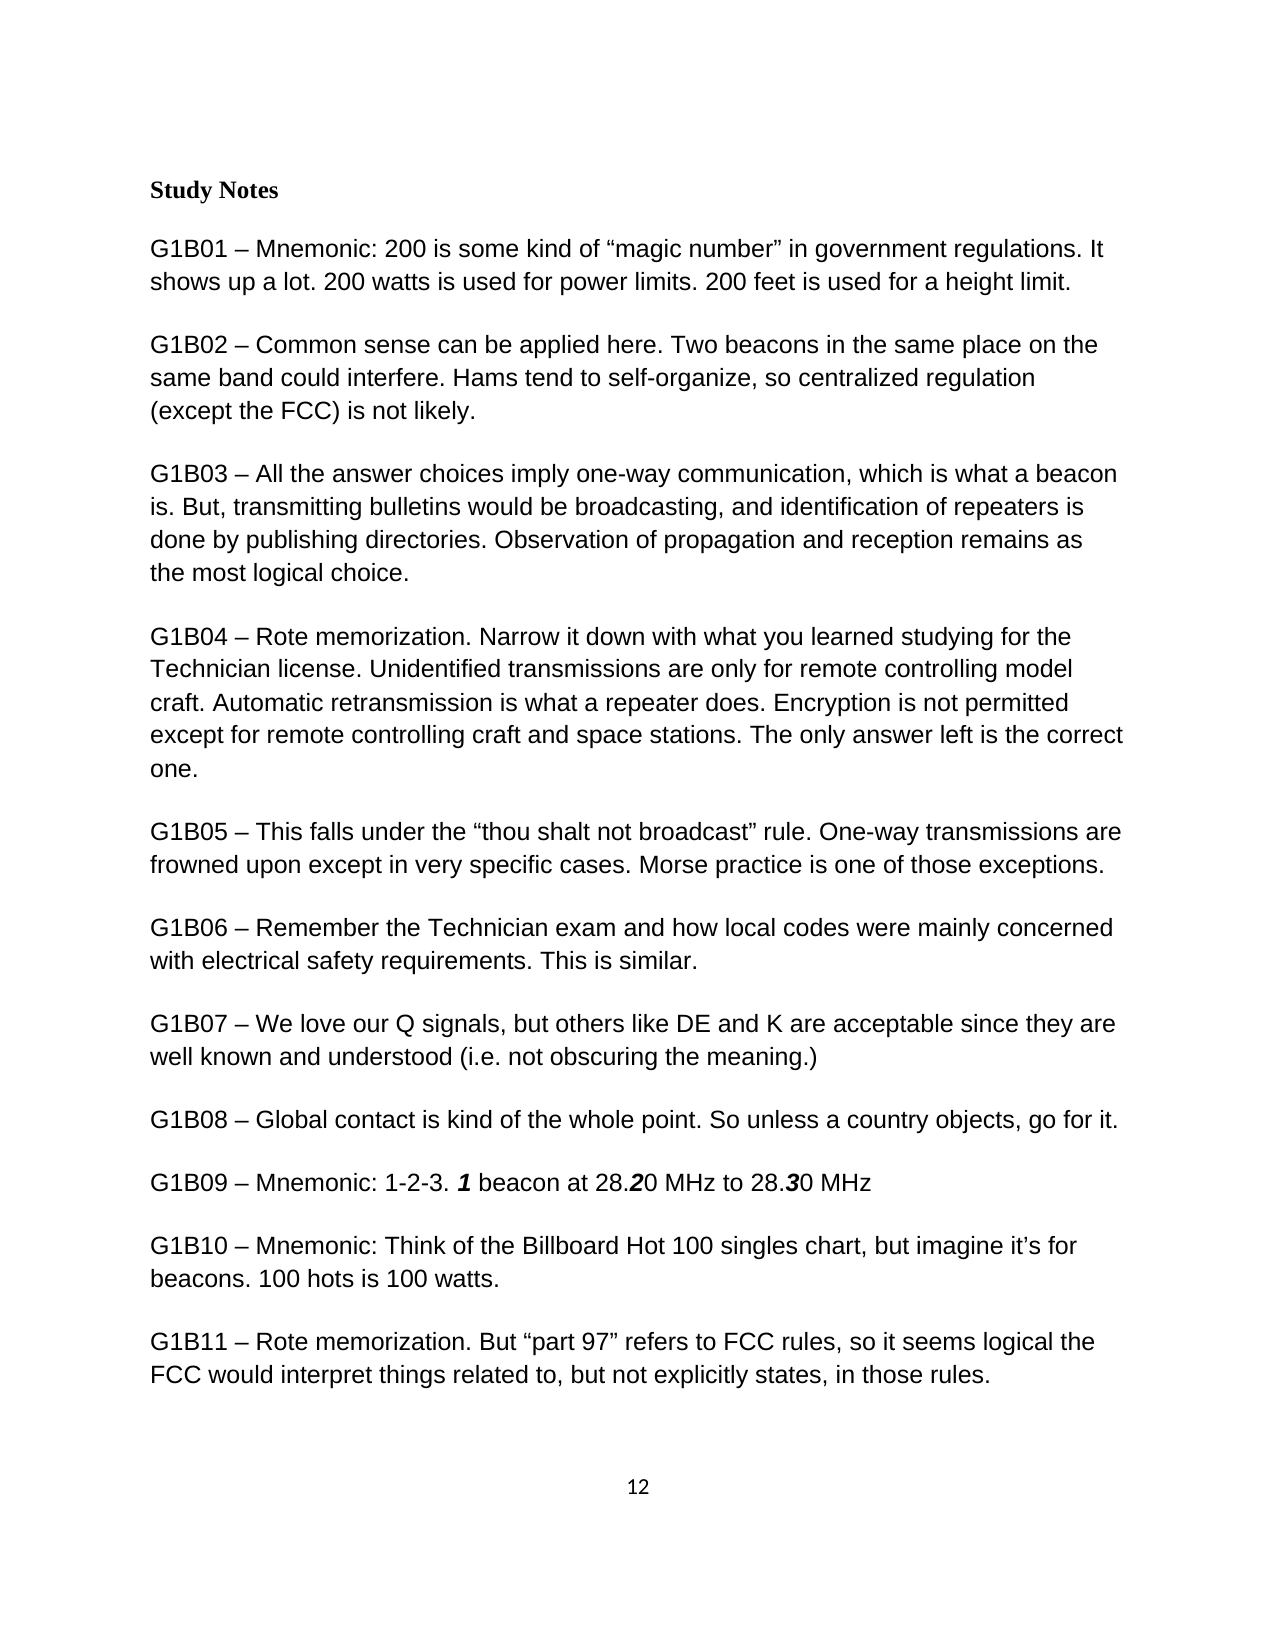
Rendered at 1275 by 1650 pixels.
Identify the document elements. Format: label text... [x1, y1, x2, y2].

subtitle Study Notes [150, 176, 1125, 204]
text G1B05 – This falls under the “thou shalt not broadcast” rule. One-way transmissions are frowned upon except in very specific cases. Morse practice is one of those exceptions. [150, 817, 1125, 878]
text G1B09 – Mnemonic: 1-2-3. 1 beacon at 28.20 MHz to 28.30 MHz [150, 1168, 1125, 1196]
text G1B07 – We love our Q signals, but others like DE and K are acceptable since they are well known and understood (i.e. not obscuring the meaning.) [150, 1009, 1125, 1070]
text G1B03 – All the answer choices imply one-way communication, which is what a beacon is. But, transmitting bulletins would be broadcasting, and identification of repeaters is done by publishing directories. Observation of propagation and reception remains as the most logical choice. [150, 459, 1125, 587]
text G1B04 – Rote memorization. Narrow it down with what you learned studying for the Technician license. Unidentified transmissions are only for remote controlling model craft. Automatic retransmission is what a repeater does. Encryption is not permitted except for remote controlling craft and space stations. The only answer left is the correct one. [150, 621, 1125, 782]
text G1B10 – Mnemonic: Think of the Billboard Hot 100 singles chart, but imagine it’s for beacons. 100 hots is 100 watts. [150, 1231, 1125, 1292]
text G1B01 – Mnemonic: 200 is some kind of “magic number” in government regulations. It shows up a lot. 200 watts is used for power limits. 200 feet is used for a height limit. [150, 234, 1125, 296]
text G1B06 – Remember the Technician exam and how local codes were mainly concerned with electrical safety requirements. This is similar. [150, 913, 1125, 974]
text G1B11 – Rote memorization. But “part 97” refers to FCC rules, so it seems logical the FCC would interpret things related to, but not explicitly states, in those rules. [150, 1327, 1125, 1388]
text G1B08 – Global contact is kind of the whole point. So unless a country objects, go for it. [150, 1105, 1125, 1133]
text G1B02 – Common sense can be applied here. Two beacons in the same place on the same band could interfere. Hams tend to self-organize, so centralized regulation (except the FCC) is not likely. [150, 330, 1125, 425]
